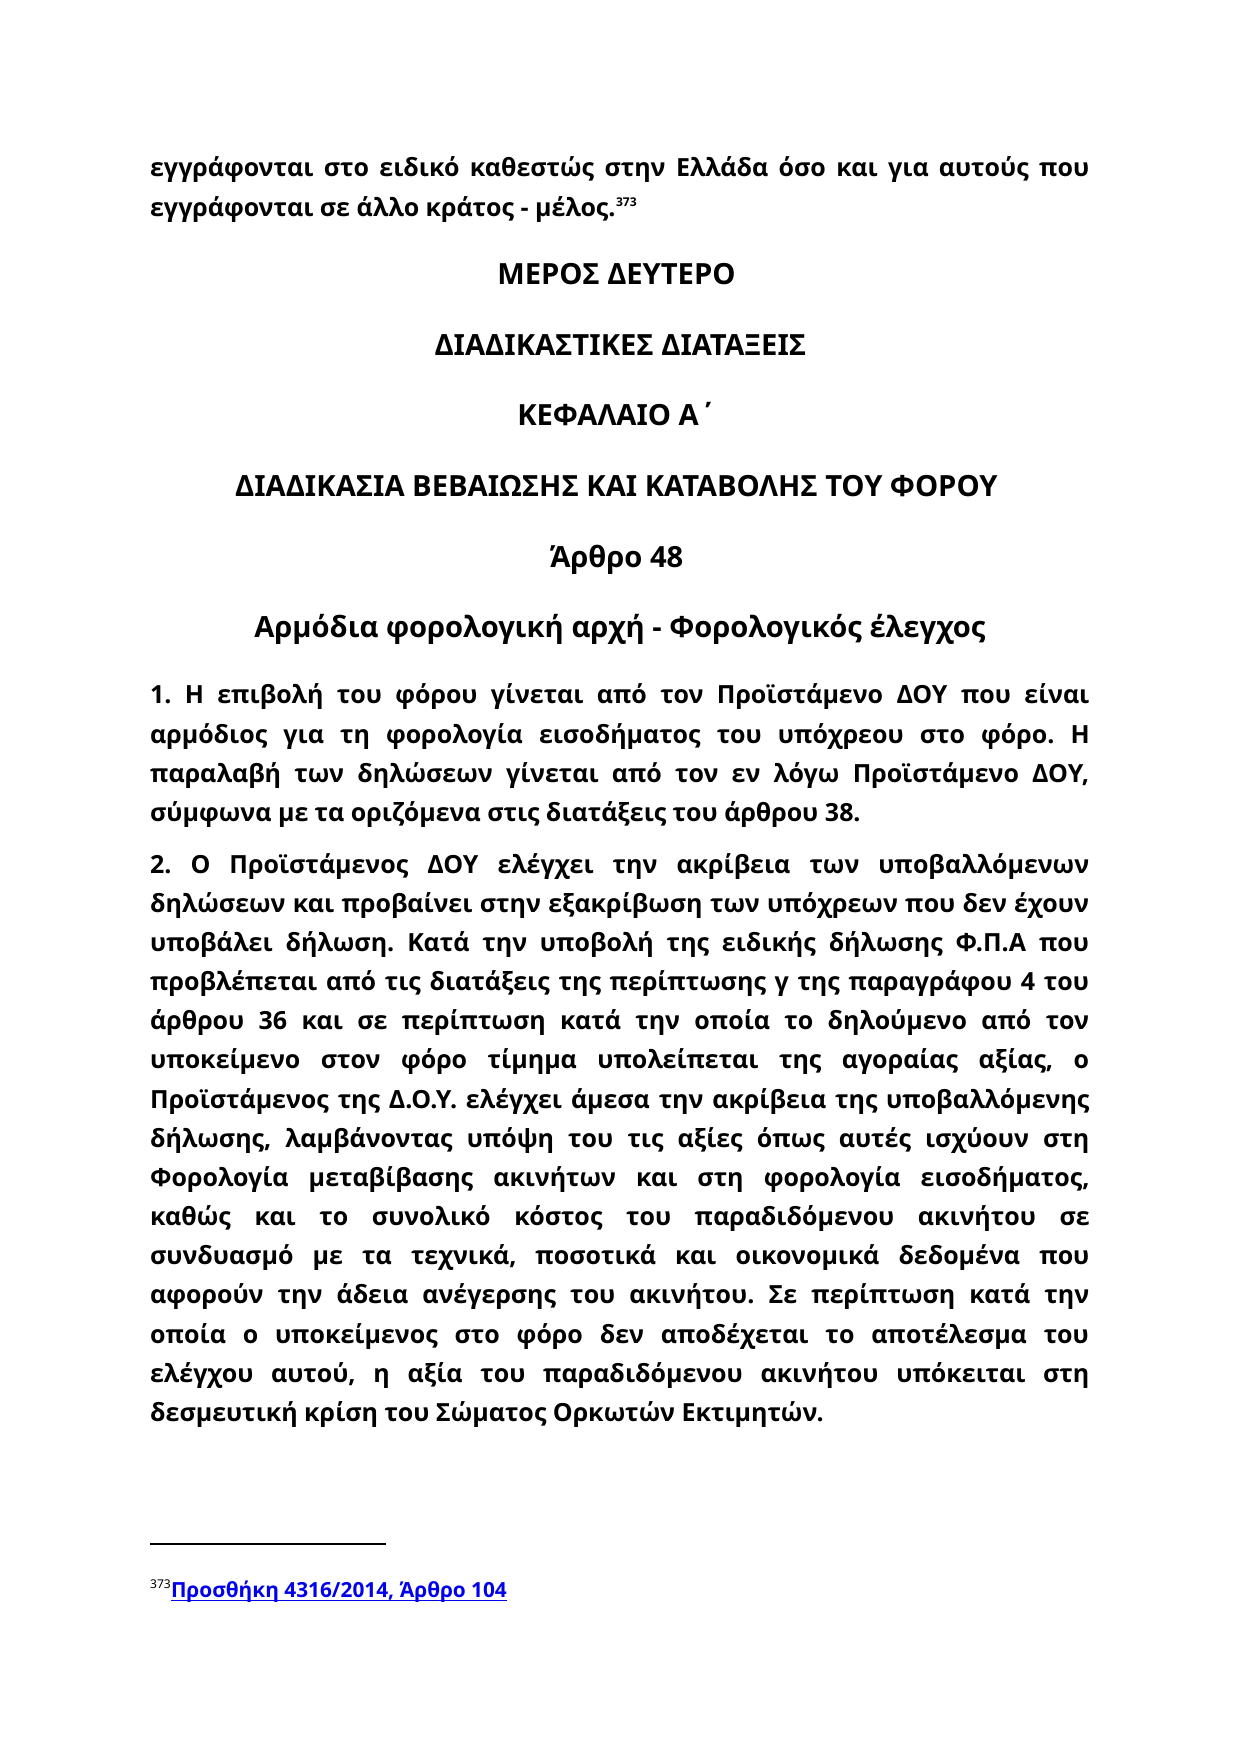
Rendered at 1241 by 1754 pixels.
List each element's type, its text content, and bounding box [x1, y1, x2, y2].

subtitle ΔΙΑΔΙΚΑΣΙΑ ΒΕΒΑΙΩΣΗΣ ΚΑΙ ΚΑΤΑΒΟΛΗΣ ΤΟΥ ΦΟΡΟΥ [150, 465, 1090, 505]
text 1. Η επιβολή του φόρου γίνεται από τον Προϊστάμενο ΔΟΥ που είναι αρμόδιος για τη φορολογία εισοδήματος του υπόχρεου στο φόρο. Η παραλαβή των δηλώσεων γίνεται από τον εν λόγω Προϊστάμενο ΔΟΥ, σύμφωνα με τα οριζόμενα στις διατάξεις του άρθρου 38. [150, 677, 1090, 829]
subtitle ΚΕΦΑΛΑΙΟ Α΄ [150, 394, 1090, 434]
text 2. Ο Προϊστάμενος ΔΟΥ ελέγχει την ακρίβεια των υποβαλλόμενων δηλώσεων και προβαίνει στην εξακρίβωση των υπόχρεων που δεν έχουν υποβάλει δήλωση. Κατά την υποβολή της ειδικής δήλωσης Φ.Π.Α που προβλέπεται από τις διατάξεις της περίπτωσης γ της παραγράφου 4 του άρθρου 36 και σε περίπτωση κατά την οποία το δηλούμενο από τον υποκείμενο στον φόρο τίμημα υπολείπεται της αγοραίας αξίας, ο Προϊστάμενος της Δ.Ο.Υ. ελέγχει άμεσα την ακρίβεια της υποβαλλόμενης δήλωσης, λαμβάνοντας υπόψη του τις αξίες όπως αυτές ισχύουν στη Φορολογία μεταβίβασης ακινήτων και στη φορολογία εισοδήματος, καθώς και το συνολικό κόστος του παραδιδόμενου ακινήτου σε συνδυασμό με τα τεχνικά, ποσοτικά και οικονομικά δεδομένα που αφορούν την άδεια ανέγερσης του ακινήτου. Σε περίπτωση κατά την οποία ο υποκείμενος στο φόρο δεν αποδέχεται το αποτέλεσμα του ελέγχου αυτού, η αξία του παραδιδόμενου ακινήτου υπόκειται στη δεσμευτική κρίση του Σώματος Ορκωτών Εκτιμητών. [150, 846, 1090, 1429]
subtitle Άρθρο 48 [150, 536, 1090, 576]
text εγγράφονται στο ειδικό καθεστώς στην Ελλάδα όσο και για αυτούς που εγγράφονται σε άλλο κράτος - μέλος. [150, 150, 1090, 223]
text Προσθήκη 4316/2014, Άρθρο 104 [150, 1576, 1090, 1604]
subtitle ΔΙΑΔΙΚΑΣΤΙΚΕΣ ΔΙΑΤΑΞΕΙΣ [150, 324, 1090, 364]
subtitle Αρμόδια φορολογική αρχή - Φορολογικός έλεγχος [150, 606, 1090, 646]
subtitle ΜΕΡΟΣ ΔΕΥΤΕΡΟ [150, 253, 1090, 293]
